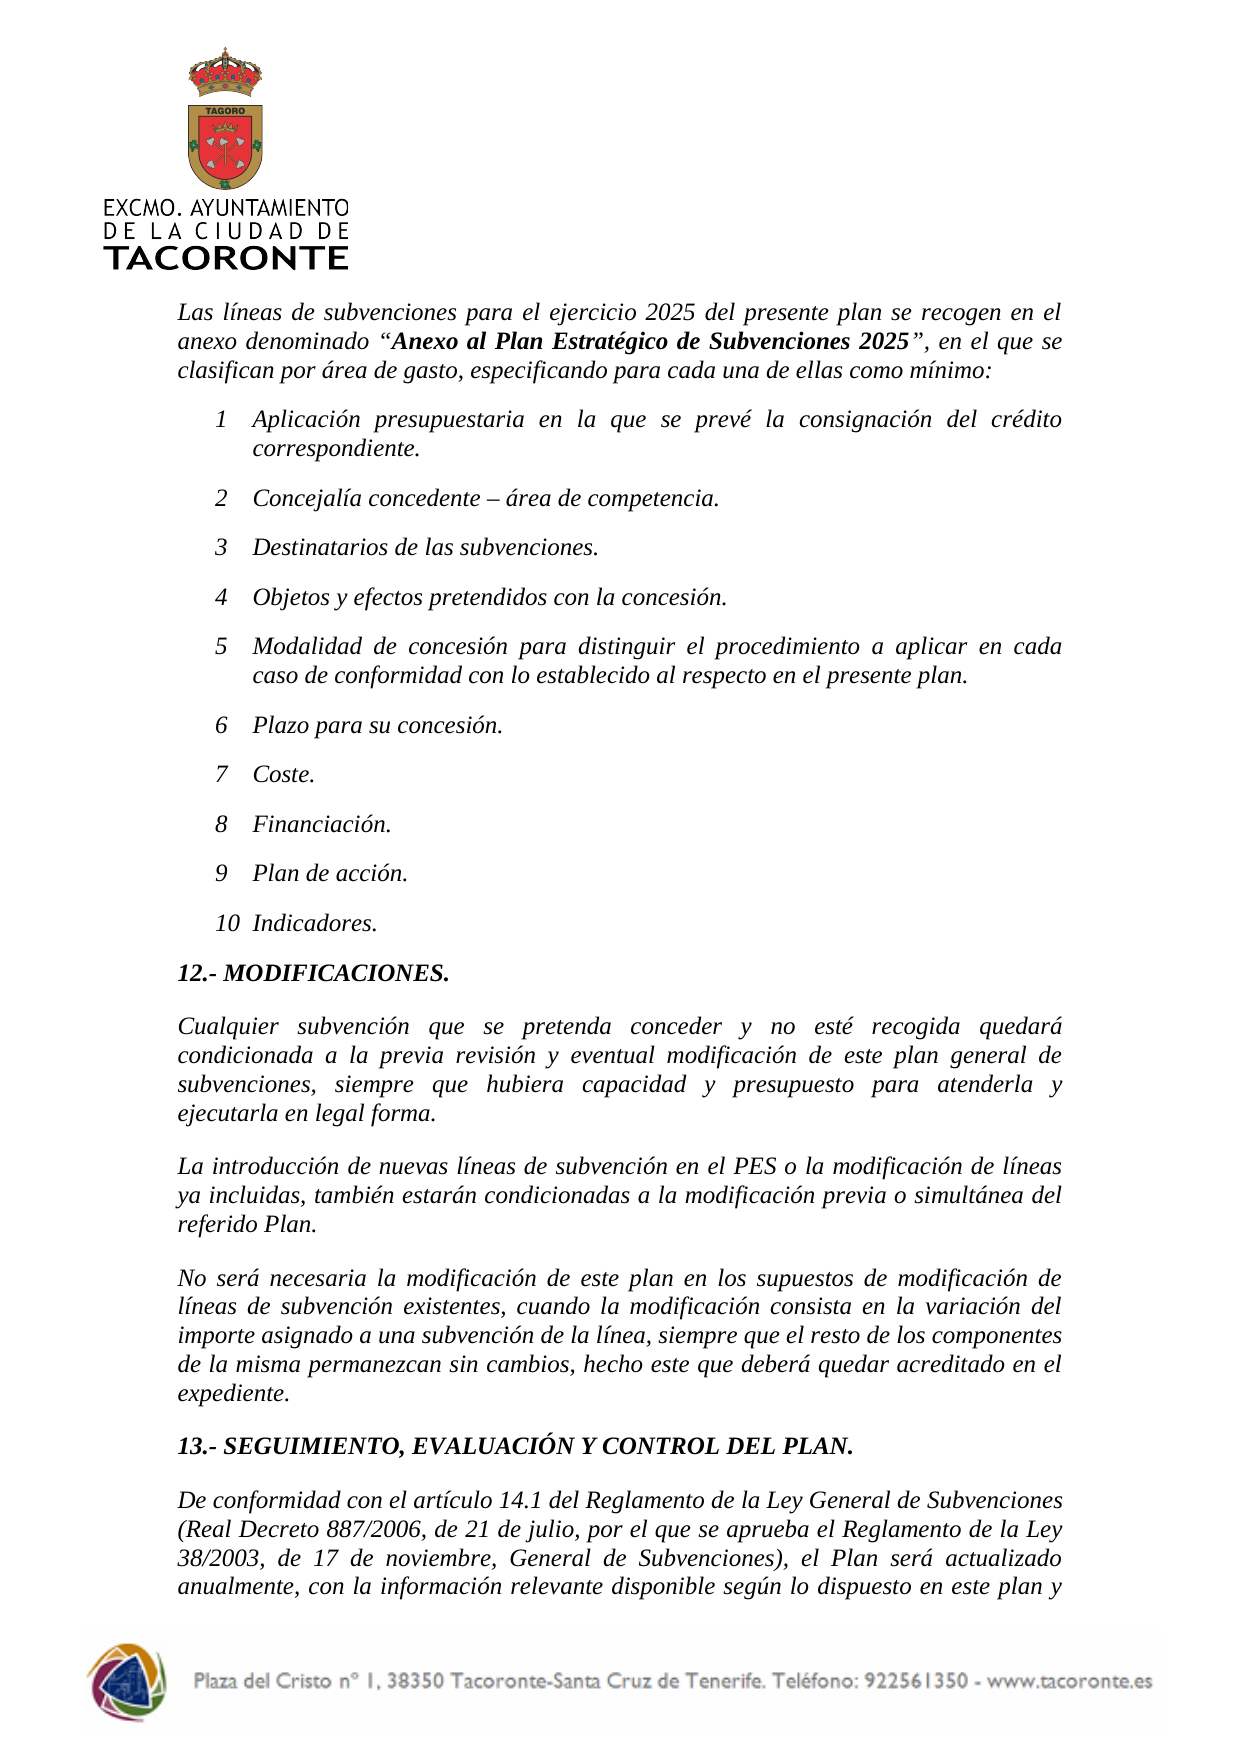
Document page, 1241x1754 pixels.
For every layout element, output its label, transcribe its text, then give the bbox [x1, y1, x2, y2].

text De conformidad con el artículo 14.1 del Reglamento de la Ley General de Subvenciones (Real Decreto 887/2006, de 21 de julio, por el que se aprueba el Reglamento de la Ley 38/2003, de 17 de noviembre, General de Subvenciones), el Plan será actualizado anualmente, con la información relevante disponible según lo dispuesto en este plan y [177, 1485, 1063, 1600]
text 13.- SEGUIMIENTO, EVALUACIÓN Y CONTROL DEL PLAN. [177, 1431, 1063, 1460]
list Plazo para su concesión. [215, 710, 1063, 738]
text 12.- MODIFICACIONES. [177, 958, 1063, 986]
list Destinatarios de las subvenciones. [215, 532, 1063, 561]
list Financiación. [215, 809, 1063, 838]
list Indicadores. [215, 908, 1063, 937]
list Aplicación presupuestaria en la que se prevé la consignación del crédito correspondiente. [215, 404, 1063, 462]
text La introducción de nuevas líneas de subvención en el PES o la modificación de líneas ya incluidas, también estarán condicionadas a la modificación previa o simultánea del referido Plan. [177, 1151, 1063, 1238]
list Objetos y efectos pretendidos con la concesión. [215, 582, 1063, 611]
text Las líneas de subvenciones para el ejercicio 2025 del presente plan se recogen en el anexo denominado “Anexo al Plan Estratégico de Subvenciones 2025”, en el que se clasifican por área de gasto, especificando para cada una de ellas como mínimo: [177, 297, 1063, 383]
picture [103, 47, 348, 270]
text Cualquier subvención que se pretenda conceder y no esté recogida quedará condicionada a la previa revisión y eventual modificación de este plan general de subvenciones, siempre que hubiera capacidad y presupuesto para atenderla y ejecutarla en legal forma. [177, 1011, 1063, 1126]
list Coste. [215, 759, 1063, 788]
picture [80, 1630, 1163, 1737]
list Plan de acción. [215, 858, 1063, 887]
list Concejalía concedente – área de competencia. [215, 483, 1063, 511]
text No será necesaria la modificación de este plan en los supuestos de modificación de líneas de subvención existentes, cuando la modificación consista en la variación del importe asignado a una subvención de la línea, siempre que el resto de los componentes de la misma permanezcan sin cambios, hecho este que deberá quedar acreditado en el expediente. [177, 1263, 1063, 1406]
list Modalidad de concesión para distinguir el procedimiento a aplicar en cada caso de conformidad con lo establecido al respecto en el presente plan. [215, 631, 1063, 689]
